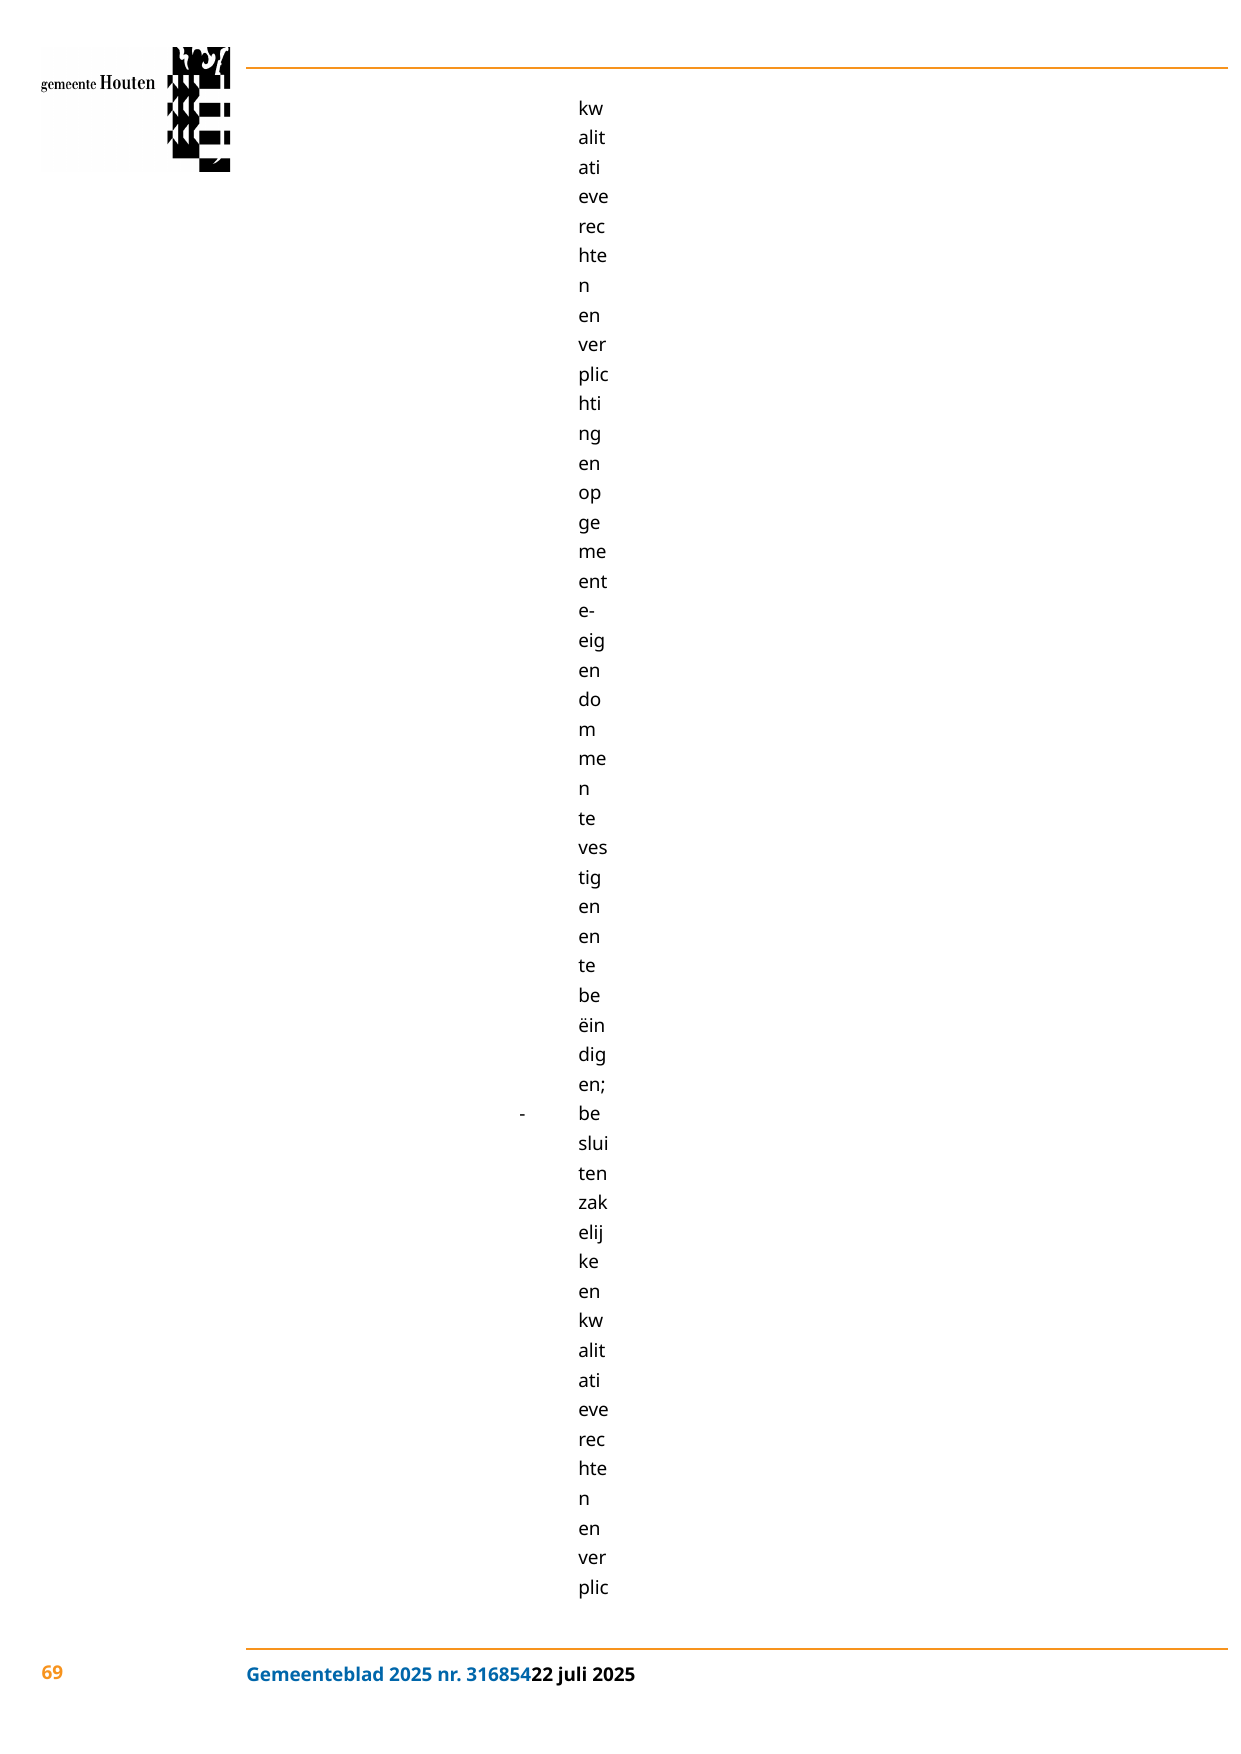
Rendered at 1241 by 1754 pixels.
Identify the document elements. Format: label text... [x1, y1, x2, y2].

table_cell [700, 95, 881, 1600]
table_cell [248, 95, 338, 1600]
table_cell [1061, 95, 1152, 1600]
picture [41, 47, 231, 172]
table_cell [338, 95, 519, 1600]
table_cell [881, 95, 1061, 1600]
table_cell kwalitatieve rechten en verplichtingen op gemeente-eigendommen te vestigen en te beëindigen; besluiten zakelijke en kwalitatieve rechten en verplic [519, 95, 609, 1600]
table_cell [609, 95, 700, 1600]
